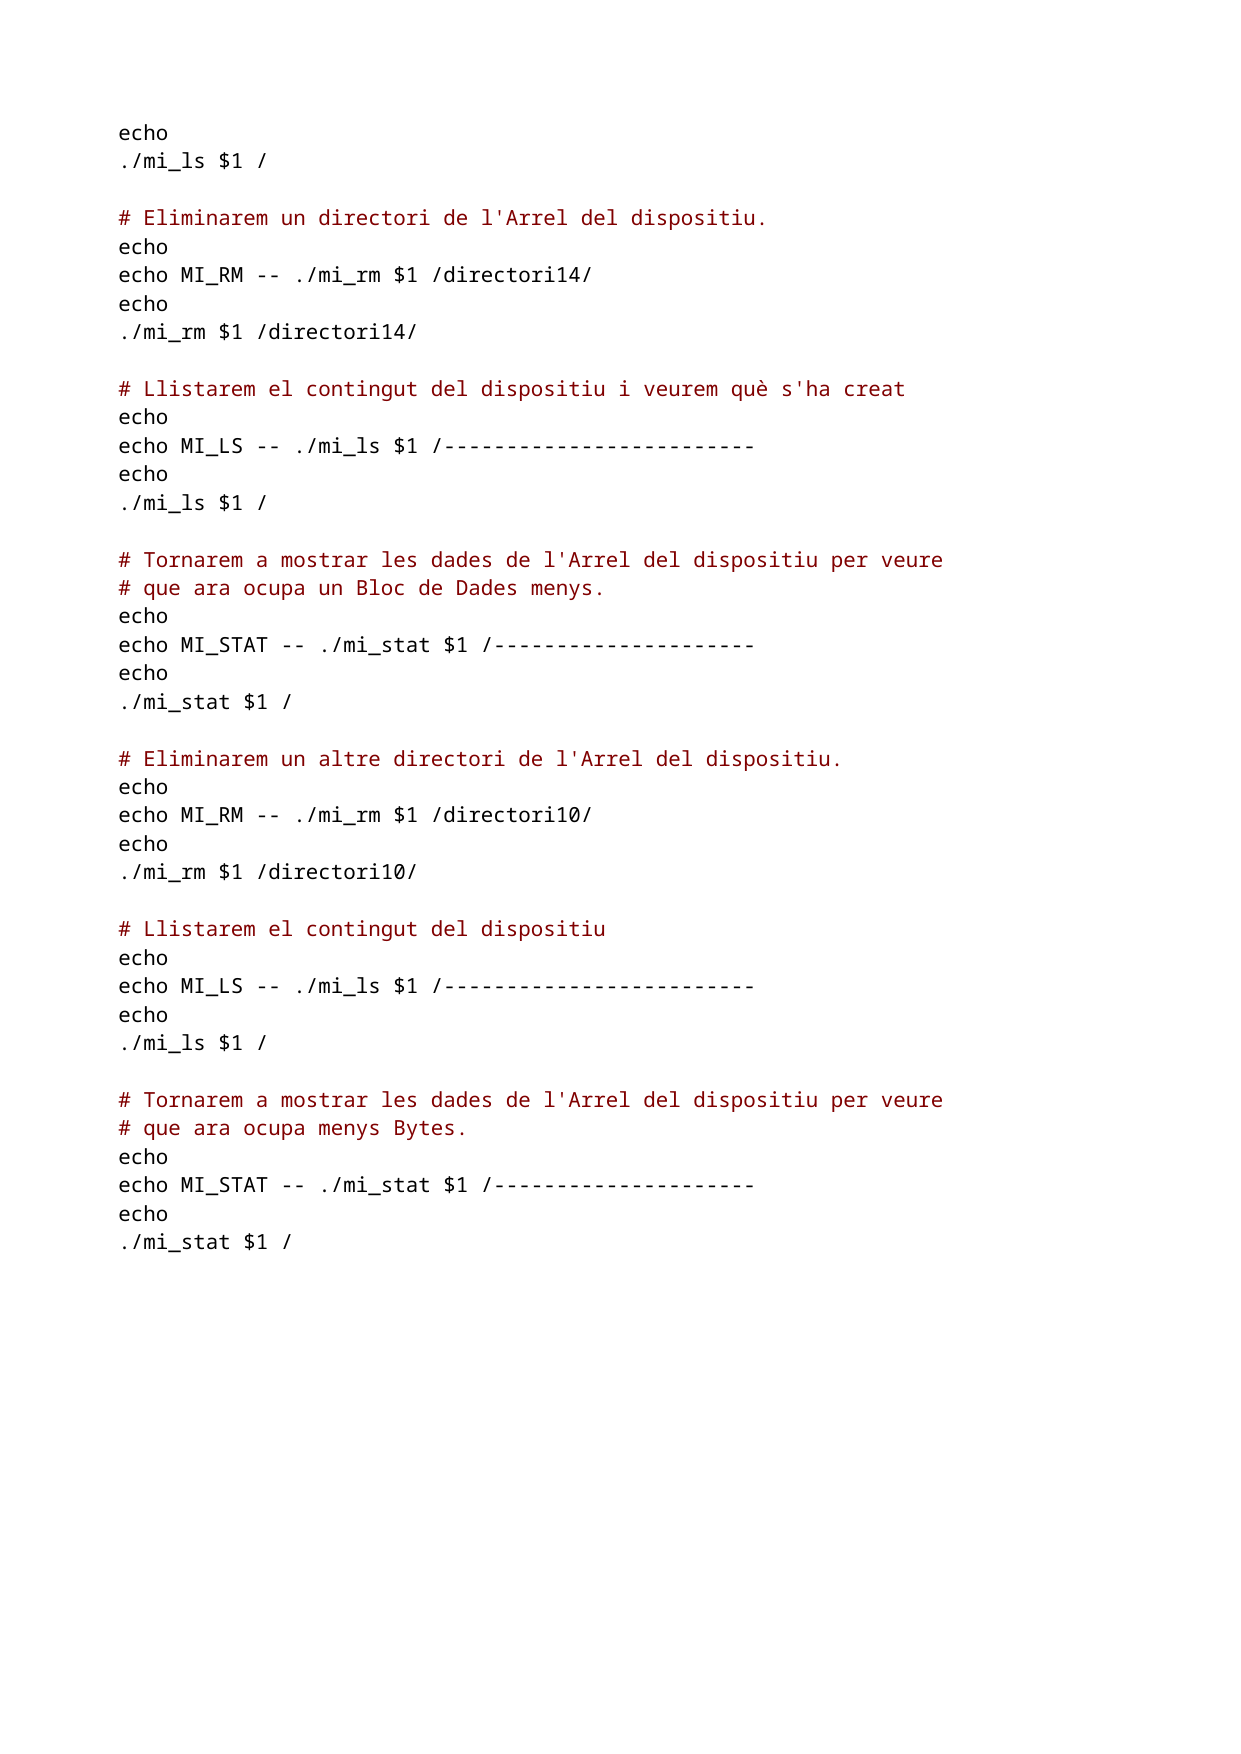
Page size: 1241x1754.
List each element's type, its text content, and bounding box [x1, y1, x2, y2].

text echo [118, 402, 1122, 431]
text echo [118, 658, 1122, 687]
text echo [118, 602, 1122, 630]
text # Tornarem a mostrar les dades de l'Arrel del dispositiu per veure [118, 545, 1122, 573]
text echo [118, 829, 1122, 857]
text ./mi_stat $1 / [118, 1227, 1122, 1256]
text echo [118, 289, 1122, 317]
text ./mi_stat $1 / [118, 687, 1122, 715]
text echo [118, 1199, 1122, 1227]
text echo MI_LS -- ./mi_ls $1 /------------------------- [118, 971, 1122, 1000]
text ./mi_rm $1 /directori10/ [118, 857, 1122, 886]
text # Eliminarem un directori de l'Arrel del dispositiu. [118, 203, 1122, 232]
text # Llistarem el contingut del dispositiu i veurem què s'ha creat [118, 374, 1122, 402]
text echo MI_RM -- ./mi_rm $1 /directori14/ [118, 260, 1122, 289]
text echo MI_STAT -- ./mi_stat $1 /--------------------- [118, 630, 1122, 658]
text ./mi_ls $1 / [118, 488, 1122, 516]
text echo [118, 1000, 1122, 1028]
text echo MI_LS -- ./mi_ls $1 /------------------------- [118, 431, 1122, 459]
text # que ara ocupa menys Bytes. [118, 1113, 1122, 1142]
text # que ara ocupa un Bloc de Dades menys. [118, 573, 1122, 602]
text ./mi_ls $1 / [118, 1028, 1122, 1057]
text echo [118, 1142, 1122, 1170]
text echo [118, 459, 1122, 488]
text echo [118, 772, 1122, 801]
text # Eliminarem un altre directori de l'Arrel del dispositiu. [118, 744, 1122, 772]
text ./mi_ls $1 / [118, 147, 1122, 175]
text echo [118, 943, 1122, 971]
text echo MI_RM -- ./mi_rm $1 /directori10/ [118, 801, 1122, 829]
text echo [118, 118, 1122, 147]
text # Tornarem a mostrar les dades de l'Arrel del dispositiu per veure [118, 1085, 1122, 1113]
text echo MI_STAT -- ./mi_stat $1 /--------------------- [118, 1170, 1122, 1199]
text echo [118, 232, 1122, 260]
text # Llistarem el contingut del dispositiu [118, 914, 1122, 943]
text ./mi_rm $1 /directori14/ [118, 317, 1122, 346]
